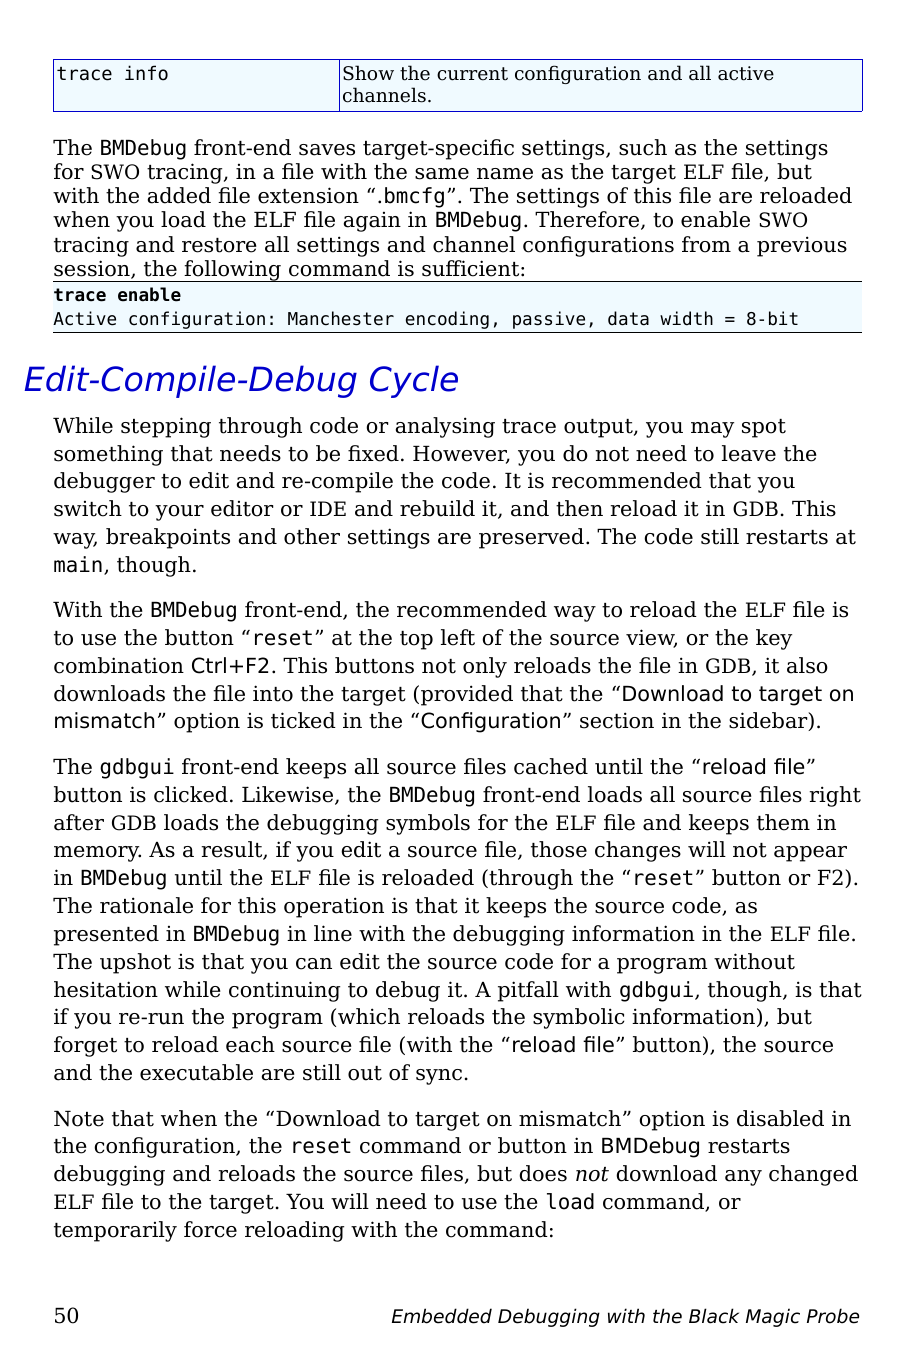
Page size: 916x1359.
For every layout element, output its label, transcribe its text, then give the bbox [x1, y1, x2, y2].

text trace enable [53, 282, 862, 305]
text Note that when the “Download to target on mismatch” option is disabled in the configuration, the reset command or button in BMDebug restarts debugging and reloads the source files, but does not download any changed ELF file to the target. You will need to use the load command, or temporarily force reloading with the command: [53, 1107, 862, 1242]
text The BMDebug front-end saves target-specific settings, such as the settings for SWO tracing, in a file with the same name as the target ELF file, but with the added file extension “.bmcfg”. The settings of this file are reloaded when you load the ELF file again in BMDebug. Therefore, to enable SWO tracing and restore all settings and channel configurations from a previous session, the following command is sufficient: [53, 136, 862, 281]
table_cell trace info [54, 60, 339, 111]
table_cell Show the current configuration and all active channels. [340, 60, 862, 111]
text Active configuration: Manchester encoding, passive, data width = 8-bit [53, 305, 862, 332]
text With the BMDebug front-end, the recommended way to reload the ELF file is to use the button “reset” at the top left of the source view, or the key combination Ctrl+F2. This buttons not only reloads the file in GDB, it also downloads the file into the target (provided that the “Download to target on mismatch” option is ticked in the “Configuration” section in the sidebar). [53, 598, 862, 734]
text While stepping through code or analysing trace output, you may spot something that needs to be fixed. However, you do not need to leave the debugger to edit and re-compile the code. It is recommended that you switch to your editor or IDE and rebuild it, and then reload it in GDB. This way, breakpoints and other settings are preserved. The code still restarts at main, though. [53, 414, 862, 577]
subtitle Edit-Compile-Debug Cycle [24, 360, 862, 399]
text The gdbgui front-end keeps all source files cached until the “reload file” button is clicked. Likewise, the BMDebug front-end loads all source files right after GDB loads the debugging symbols for the ELF file and keeps them in memory. As a result, if you edit a source file, those changes will not appear in BMDebug until the ELF file is reloaded (through the “reset” button or F2). The rationale for this operation is that it keeps the source code, as presented in BMDebug in line with the debugging information in the ELF file. The upshot is that you can edit the source code for a program without hesitation while continuing to debug it. A pitfall with gdbgui, though, is that if you re-run the program (which reloads the symbolic information), but forget to reload each source file (with the “reload file” button), the source and the executable are still out of sync. [53, 755, 862, 1085]
